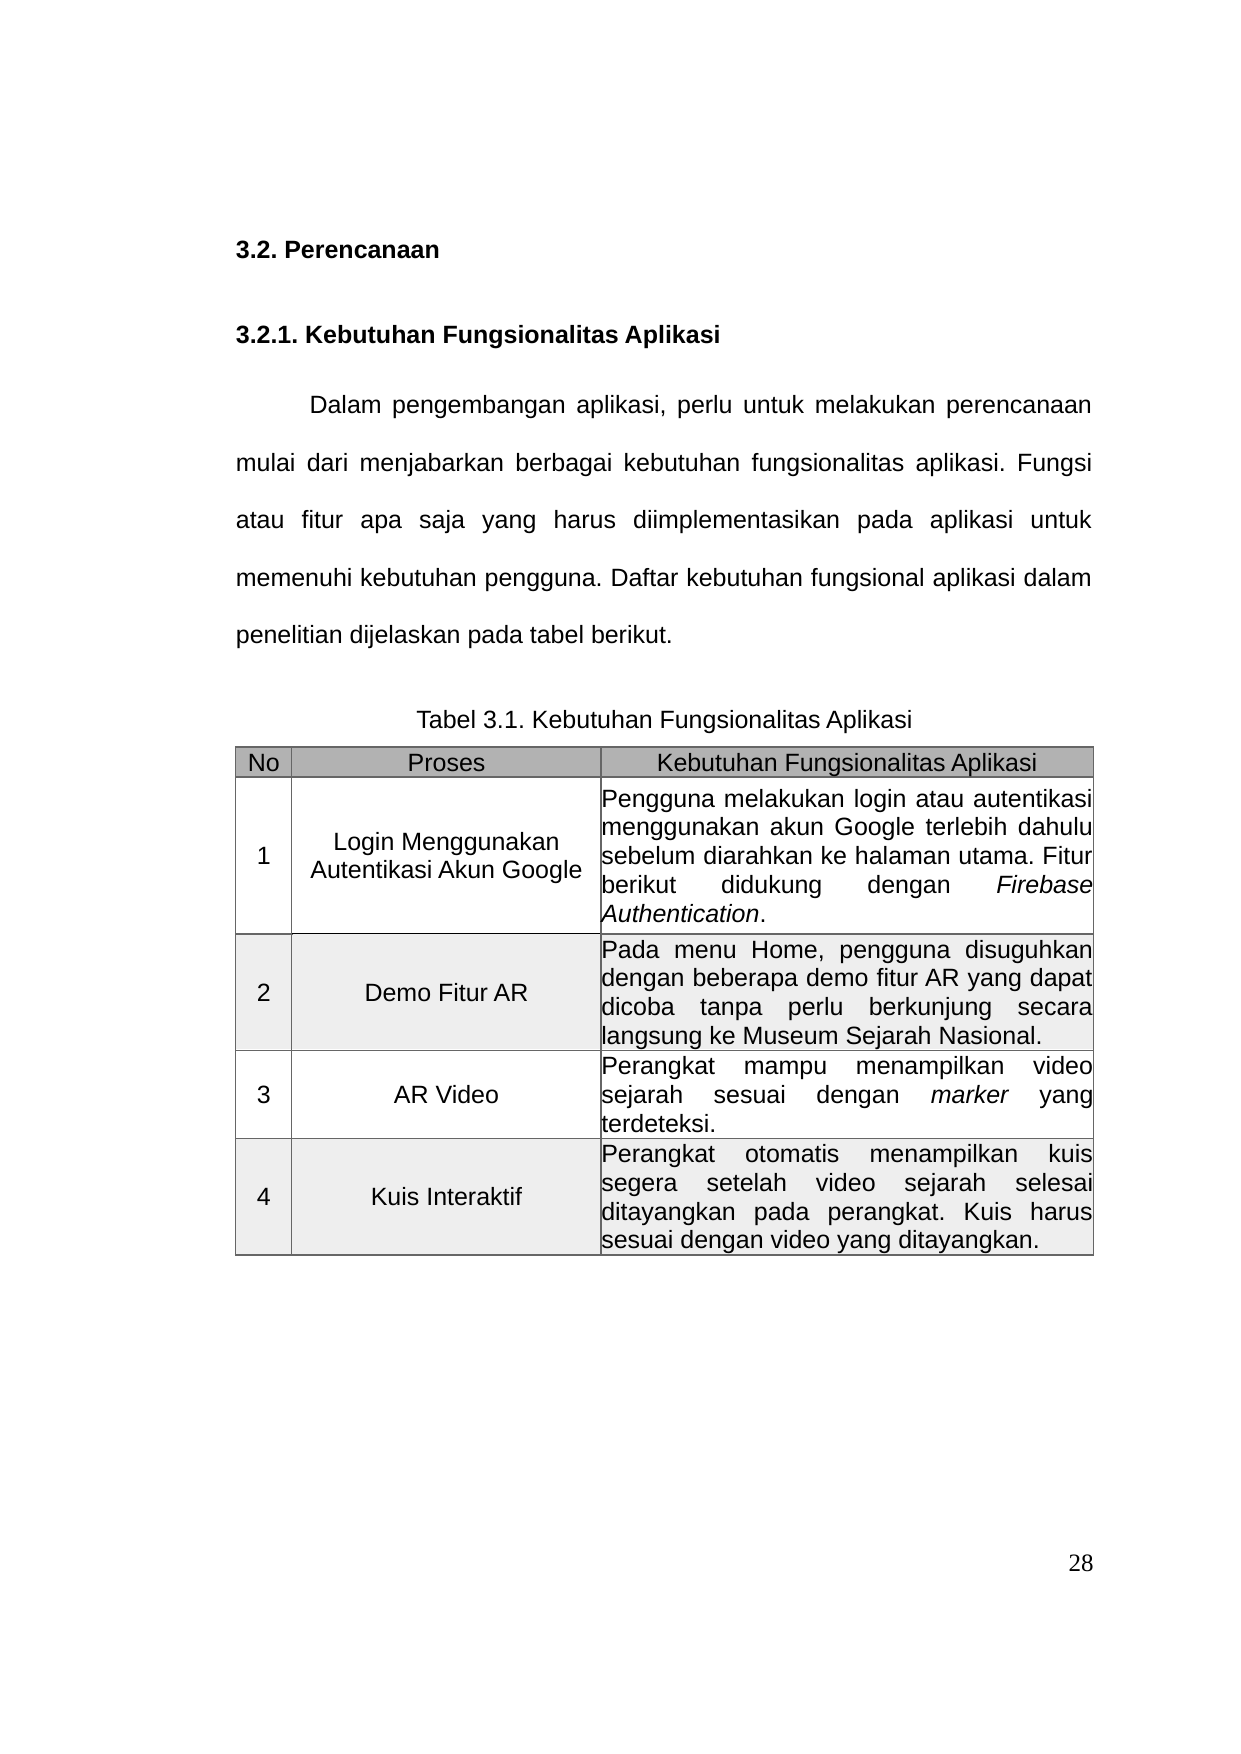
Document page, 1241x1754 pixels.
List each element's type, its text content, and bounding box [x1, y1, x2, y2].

table_header Kebutuhan Fungsionalitas Aplikasi [602, 748, 1093, 776]
subtitle 3.2. Perencanaan [236, 236, 1093, 264]
table_header Proses [292, 748, 600, 776]
table_cell Perangkat mampu menampilkan video sejarah sesuai dengan marker yang terdeteksi. [602, 1051, 1093, 1137]
text Dalam pengembangan aplikasi, perlu untuk melakukan perencanaan mulai dari menjabarkan berbagai kebutuhan fungsionalitas aplikasi. Fungsi atau fitur apa saja yang harus diimplementasikan pada aplikasi untuk memenuhi kebutuhan pengguna. Daftar kebutuhan fungsional aplikasi dalam penelitian dijelaskan pada tabel berikut. [236, 390, 1093, 649]
text Tabel 3.1. Kebutuhan Fungsionalitas Aplikasi [236, 705, 1093, 733]
table_cell Login Menggunakan Autentikasi Akun Google [292, 778, 600, 933]
table_cell 4 [236, 1139, 291, 1254]
table_cell 1 [236, 778, 291, 933]
table_cell Pada menu Home, pengguna disuguhkan dengan beberapa demo fitur AR yang dapat dicoba tanpa perlu berkunjung secara langsung ke Museum Sejarah Nasional. [602, 935, 1093, 1049]
table_cell 2 [236, 935, 291, 1049]
table_cell Kuis Interaktif [292, 1139, 600, 1254]
table_cell Perangkat otomatis menampilkan kuis segera setelah video sejarah selesai ditayangkan pada perangkat. Kuis harus sesuai dengan video yang ditayangkan. [602, 1139, 1093, 1254]
subtitle 3.2.1. Kebutuhan Fungsionalitas Aplikasi [236, 320, 1093, 349]
table_cell Pengguna melakukan login atau autentikasi menggunakan akun Google terlebih dahulu sebelum diarahkan ke halaman utama. Fitur berikut didukung dengan Firebase Authentication. [602, 778, 1093, 933]
table_cell AR Video [292, 1051, 600, 1137]
table_header No [236, 748, 291, 776]
table_cell Demo Fitur AR [292, 934, 600, 1049]
table_cell 3 [236, 1051, 291, 1137]
